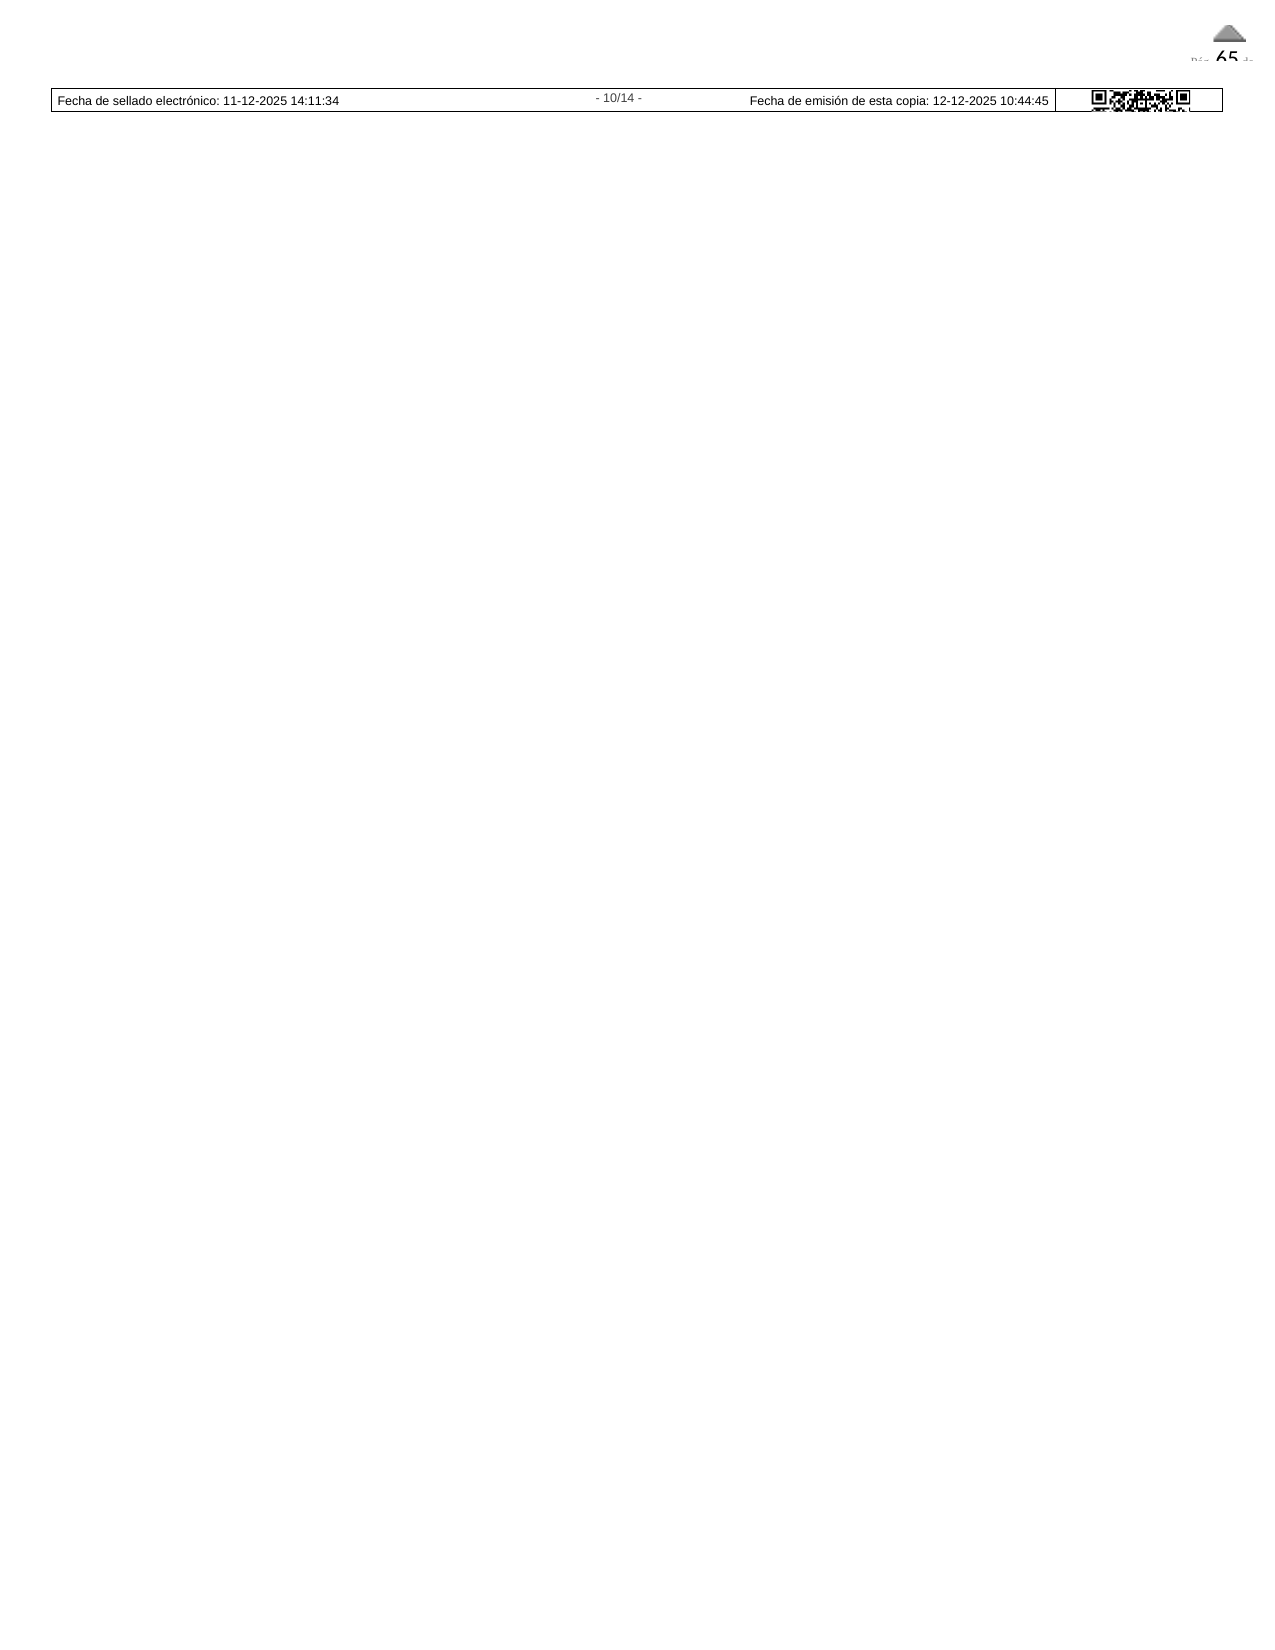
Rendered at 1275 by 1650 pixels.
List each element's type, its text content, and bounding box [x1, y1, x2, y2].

table_cell Fecha de sellado electrónico: 11-12-2025 14:11:34 - 10/14 - Fecha de emisión de esta copia: 12-12-2025 10:44:45 [52, 89, 1055, 111]
table_header [1056, 89, 1222, 111]
